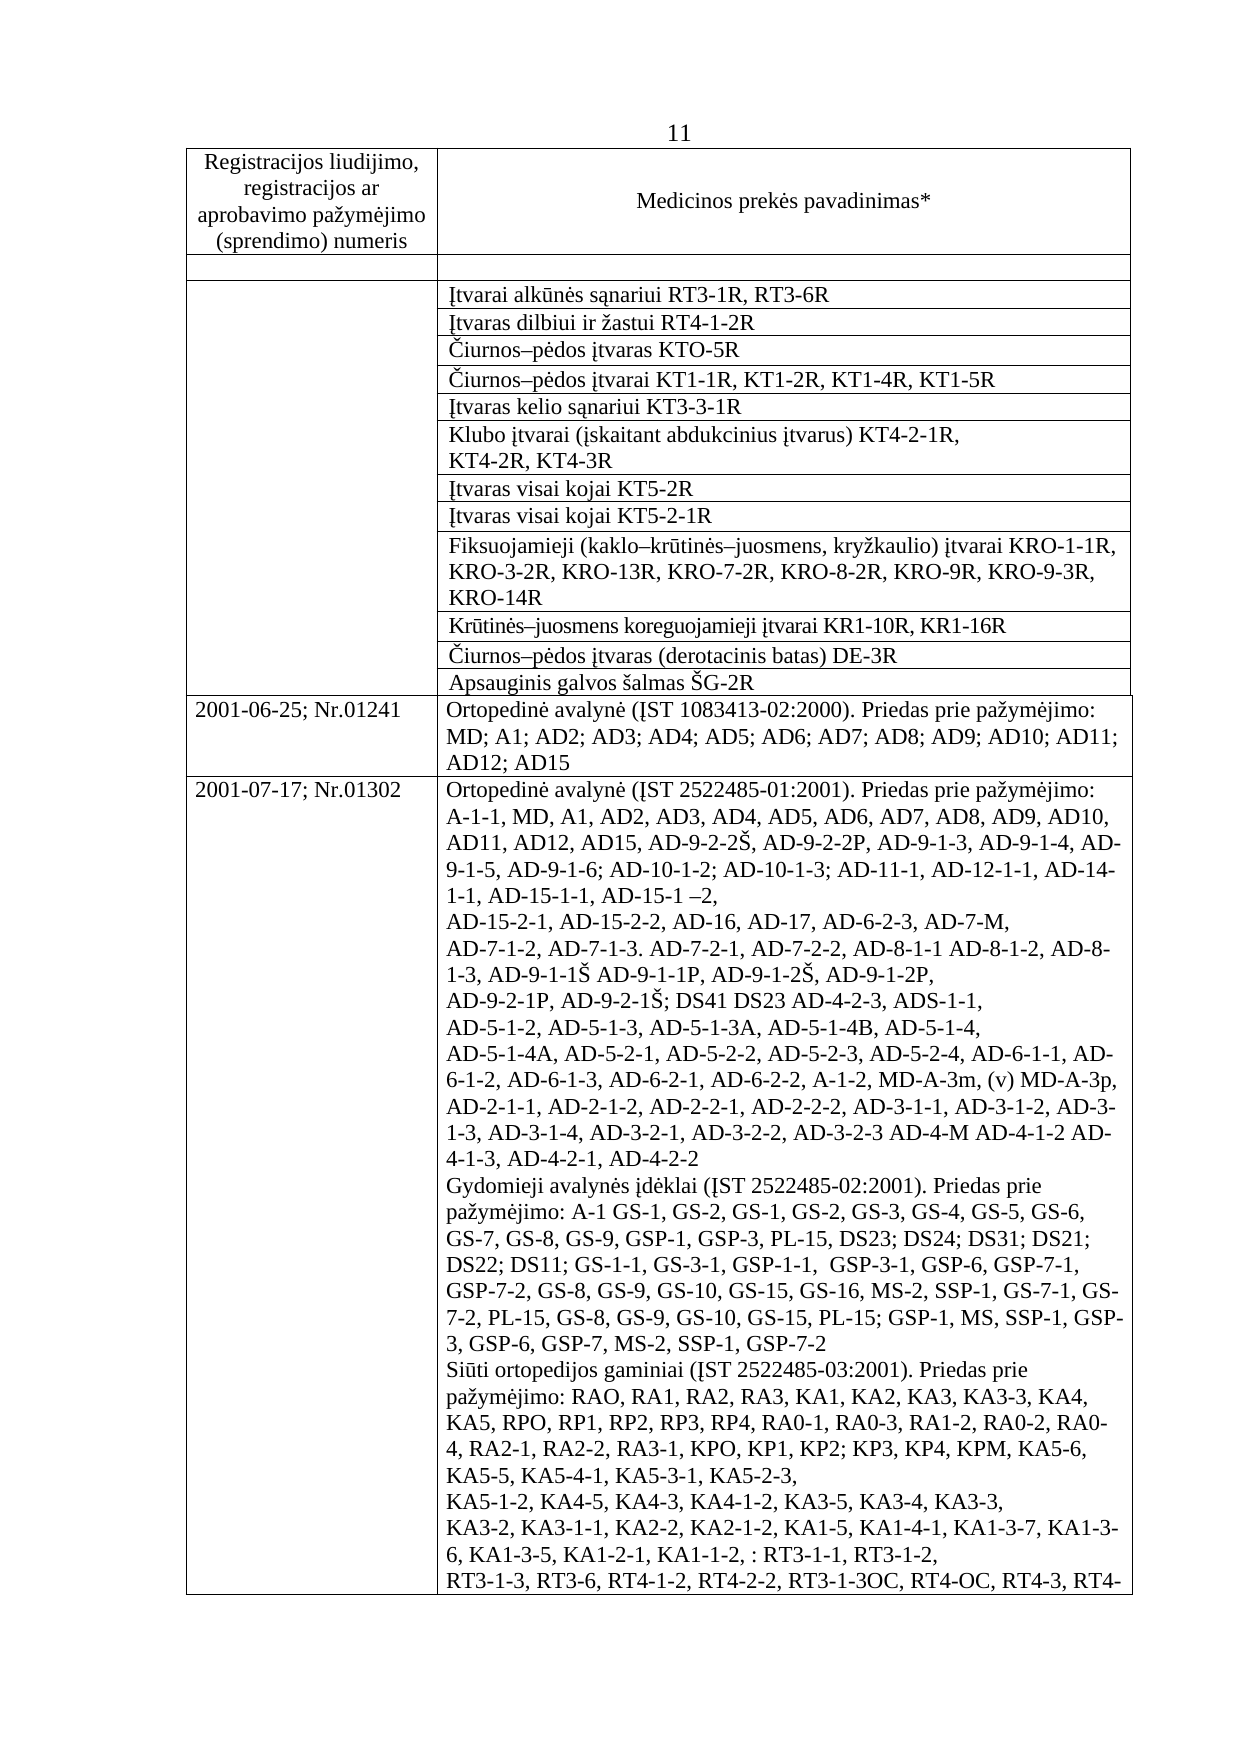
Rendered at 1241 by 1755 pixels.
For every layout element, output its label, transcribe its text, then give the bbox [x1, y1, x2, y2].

table_cell [187, 611, 437, 641]
table_cell [438, 255, 1130, 280]
table_cell Įtvaras visai kojai KT5-2R [438, 475, 1130, 501]
table_cell Ortopedinė avalynė (ĮST 1083413-02:2000). Priedas prie pažymėjimo: MD; A1; AD2; AD3; AD4; AD5; AD6; AD7; AD8; AD9; AD10; AD11; AD12; AD15 [438, 696, 1132, 776]
table_cell Įtvaras visai kojai KT5-2-1R [438, 502, 1130, 531]
table_cell [187, 335, 437, 365]
table_cell 2001-06-25; Nr.01241 [187, 696, 437, 776]
table_cell Apsauginis galvos šalmas ŠG-2R [438, 669, 1130, 695]
table_cell Čiurnos–pėdos įtvaras (derotacinis batas) DE-3R [438, 642, 1130, 668]
table_header Medicinos prekės pavadinimas* [438, 149, 1130, 253]
table_cell Krūtinės–juosmens koreguojamieji įtvarai KR1-10R, KR1-16R [438, 612, 1130, 641]
table_cell Įtvaras kelio sąnariui KT3-3-1R [438, 394, 1130, 420]
table_cell [187, 641, 437, 668]
table_cell Čiurnos–pėdos įtvaras KTO-5R [438, 336, 1130, 365]
table_cell 2001-07-17; Nr.01302 [187, 777, 437, 1593]
table_cell [187, 308, 437, 335]
table_cell [187, 420, 437, 473]
table_cell [187, 281, 437, 308]
table_cell [187, 255, 437, 280]
table_cell Įtvarai alkūnės sąnariui RT3-1R, RT3-6R [438, 281, 1130, 308]
table_cell Klubo įtvarai (įskaitant abdukcinius įtvarus) KT4-2-1R, KT4-2R, KT4-3R [438, 421, 1130, 473]
table_cell Įtvaras dilbiui ir žastui RT4-1-2R [438, 309, 1130, 335]
table_cell [187, 474, 437, 501]
table_cell [187, 531, 437, 611]
table_cell [187, 501, 437, 531]
table_header Registracijos liudijimo, registracijos ar aprobavimo pažymėjimo (sprendimo) numeris [187, 149, 437, 253]
table_cell [187, 668, 437, 695]
table_cell Fiksuojamieji (kaklo–krūtinės–juosmens, kryžkaulio) įtvarai KRO-1-1R, KRO-3-2R, KRO-13R, KRO-7-2R, KRO-8-2R, KRO-9R, KRO-9-3R, KRO-14R [438, 532, 1130, 611]
table_cell Čiurnos–pėdos įtvarai KT1-1R, KT1-2R, KT1-4R, KT1-5R [438, 366, 1130, 392]
table_cell [187, 365, 437, 392]
table_cell [187, 393, 437, 420]
table_cell Ortopedinė avalynė (ĮST 2522485-01:2001). Priedas prie pažymėjimo: A-1-1, MD, A1, AD2, AD3, AD4, AD5, AD6, AD7, AD8, AD9, AD10, AD11, AD12, AD15, AD-9-2-2Š, AD-9-2-2P, AD-9-1-3, AD-9-1-4, AD-9-1-5, AD-9-1-6; AD-10-1-2; AD-10-1-3; AD-11-1, AD-12-1-1, AD-14-1-1, AD-15-1-1, AD-15-1 –2, AD-15-2-1, AD-15-2-2, AD-16, AD-17, AD-6-2-3, AD-7-M, AD-7-1-2, AD-7-1-3. AD-7-2-1, AD-7-2-2, AD-8-1-1 AD-8-1-2, AD-8-1-3, AD-9-1-1Š AD-9-1-1P, AD-9-1-2Š, AD-9-1-2P, AD-9-2-1P, AD-9-2-1Š; DS41 DS23 AD-4-2-3, ADS-1-1, AD-5-1-2, AD-5-1-3, AD-5-1-3A, AD-5-1-4B, AD-5-1-4, AD-5-1-4A, AD-5-2-1, AD-5-2-2, AD-5-2-3, AD-5-2-4, AD-6-1-1, AD-6-1-2, AD-6-1-3, AD-6-2-1, AD-6-2-2, A-1-2, MD-A-3m, (v) MD-A-3p, AD-2-1-1, AD-2-1-2, AD-2-2-1, AD-2-2-2, AD-3-1-1, AD-3-1-2, AD-3-1-3, AD-3-1-4, AD-3-2-1, AD-3-2-2, AD-3-2-3 AD-4-M AD-4-1-2 AD-4-1-3, AD-4-2-1, AD-4-2-2 Gydomieji avalynės įdėklai (ĮST 2522485-02:2001). Priedas prie pažymėjimo: A-1 GS-1, GS-2, GS-1, GS-2, GS-3, GS-4, GS-5, GS-6, GS-7, GS-8, GS-9, GSP-1, GSP-3, PL-15, DS23; DS24; DS31; DS21; DS22; DS11; GS-1-1, GS-3-1, GSP-1-1, GSP-3-1, GSP-6, GSP-7-1, GSP-7-2, GS-8, GS-9, GS-10, GS-15, GS-16, MS-2, SSP-1, GS-7-1, GS-7-2, PL-15, GS-8, GS-9, GS-10, GS-15, PL-15; GSP-1, MS, SSP-1, GSP-3, GSP-6, GSP-7, MS-2, SSP-1, GSP-7-2 Siūti ortopedijos gaminiai (ĮST 2522485-03:2001). Priedas prie pažymėjimo: RAO, RA1, RA2, RA3, KA1, KA2, KA3, KA3-3, KA4, KA5, RPO, RP1, RP2, RP3, RP4, RA0-1, RA0-3, RA1-2, RA0-2, RA0-4, RA2-1, RA2-2, RA3-1, KPO, KP1, KP2; KP3, KP4, KPM, KA5-6, KA5-5, KA5-4-1, KA5-3-1, KA5-2-3, KA5-1-2, KA4-5, KA4-3, KA4-1-2, KA3-5, KA3-4, KA3-3, KA3-2, KA3-1-1, KA2-2, KA2-1-2, KA1-5, KA1-4-1, KA1-3-7, KA1-3-6, KA1-3-5, KA1-2-1, KA1-1-2, : RT3-1-1, RT3-1-2, RT3-1-3, RT3-6, RT4-1-2, RT4-2-2, RT3-1-3OC, RT4-OC, RT4-3, RT4- [438, 777, 1132, 1593]
